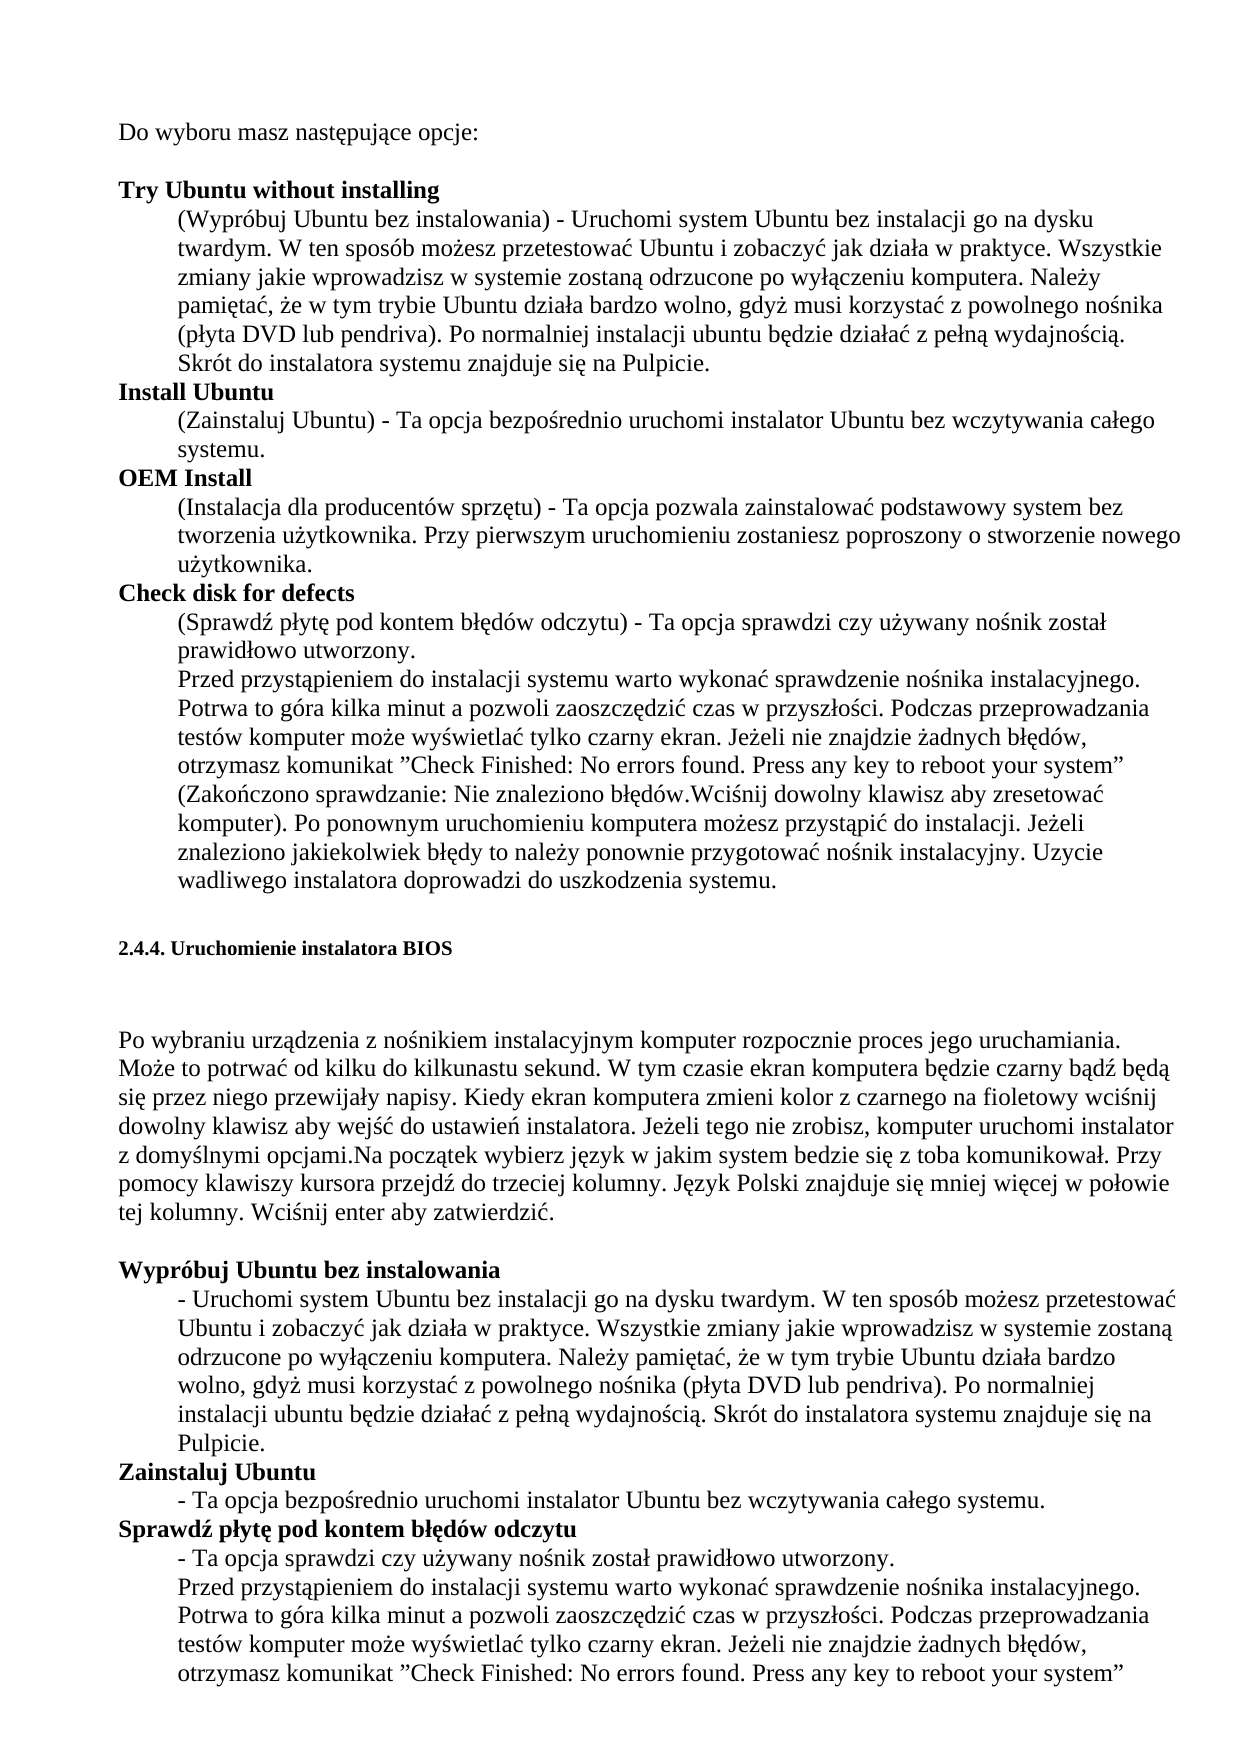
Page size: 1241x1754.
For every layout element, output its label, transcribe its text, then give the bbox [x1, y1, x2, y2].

subtitle Try Ubuntu without installing [118, 176, 1181, 204]
list - Ta opcja bezpośrednio uruchomi instalator Ubuntu bez wczytywania całego systemu. [177, 1486, 1181, 1514]
list (Instalacja dla producentów sprzętu) - Ta opcja pozwala zainstalować podstawowy system bez tworzenia użytkownika. Przy pierwszym uruchomieniu zostaniesz poproszony o stworzenie nowego użytkownika. [177, 492, 1181, 578]
subtitle Sprawdź płytę pod kontem błędów odczytu [118, 1514, 1181, 1543]
subtitle Install Ubuntu [118, 377, 1181, 406]
text Do wyboru masz następujące opcje: [118, 117, 1181, 146]
text Po wybraniu urządzenia z nośnikiem instalacyjnym komputer rozpocznie proces jego uruchamiania. Może to potrwać od kilku do kilkunastu sekund. W tym czasie ekran komputera będzie czarny bądź będą się przez niego przewijały napisy. Kiedy ekran komputera zmieni kolor z czarnego na fioletowy wciśnij dowolny klawisz aby wejść do ustawień instalatora. Jeżeli tego nie zrobisz, komputer uruchomi instalator z domyślnymi opcjami.Na początek wybierz język w jakim system bedzie się z toba komunikował. Przy pomocy klawiszy kursora przejdź do trzeciej kolumny. Język Polski znajduje się mniej więcej w połowie tej kolumny. Wciśnij enter aby zatwierdzić. [118, 1025, 1181, 1226]
subtitle Check disk for defects [118, 578, 1181, 607]
list - Ta opcja sprawdzi czy używany nośnik został prawidłowo utworzony. Przed przystąpieniem do instalacji systemu warto wykonać sprawdzenie nośnika instalacyjnego. Potrwa to góra kilka minut a pozwoli zaoszczędzić czas w przyszłości. Podczas przeprowadzania testów komputer może wyświetlać tylko czarny ekran. Jeżeli nie znajdzie żadnych błędów, otrzymasz komunikat ”Check Finished: No errors found. Press any key to reboot your system” [177, 1543, 1181, 1687]
list (Sprawdź płytę pod kontem błędów odczytu) - Ta opcja sprawdzi czy używany nośnik został prawidłowo utworzony. Przed przystąpieniem do instalacji systemu warto wykonać sprawdzenie nośnika instalacyjnego. Potrwa to góra kilka minut a pozwoli zaoszczędzić czas w przyszłości. Podczas przeprowadzania testów komputer może wyświetlać tylko czarny ekran. Jeżeli nie znajdzie żadnych błędów, otrzymasz komunikat ”Check Finished: No errors found. Press any key to reboot your system” (Zakończono sprawdzanie: Nie znaleziono błędów.Wciśnij dowolny klawisz aby zresetować komputer). Po ponownym uruchomieniu komputera możesz przystąpić do instalacji. Jeżeli znaleziono jakiekolwiek błędy to należy ponownie przygotować nośnik instalacyjny. Uzycie wadliwego instalatora doprowadzi do uszkodzenia systemu. [177, 607, 1181, 894]
subtitle OEM Install [118, 463, 1181, 492]
subtitle Zainstaluj Ubuntu [118, 1457, 1181, 1486]
list - Uruchomi system Ubuntu bez instalacji go na dysku twardym. W ten sposób możesz przetestować Ubuntu i zobaczyć jak działa w praktyce. Wszystkie zmiany jakie wprowadzisz w systemie zostaną odrzucone po wyłączeniu komputera. Należy pamiętać, że w tym trybie Ubuntu działa bardzo wolno, gdyż musi korzystać z powolnego nośnika (płyta DVD lub pendriva). Po normalniej instalacji ubuntu będzie działać z pełną wydajnością. Skrót do instalatora systemu znajduje się na Pulpicie. [177, 1284, 1181, 1457]
subtitle 2.4.4. Uruchomienie instalatora BIOS [118, 936, 1181, 960]
subtitle Wypróbuj Ubuntu bez instalowania [118, 1256, 1181, 1284]
list (Wypróbuj Ubuntu bez instalowania) - Uruchomi system Ubuntu bez instalacji go na dysku twardym. W ten sposób możesz przetestować Ubuntu i zobaczyć jak działa w praktyce. Wszystkie zmiany jakie wprowadzisz w systemie zostaną odrzucone po wyłączeniu komputera. Należy pamiętać, że w tym trybie Ubuntu działa bardzo wolno, gdyż musi korzystać z powolnego nośnika (płyta DVD lub pendriva). Po normalniej instalacji ubuntu będzie działać z pełną wydajnością. Skrót do instalatora systemu znajduje się na Pulpicie. [177, 204, 1181, 377]
list (Zainstaluj Ubuntu) - Ta opcja bezpośrednio uruchomi instalator Ubuntu bez wczytywania całego systemu. [177, 406, 1181, 463]
